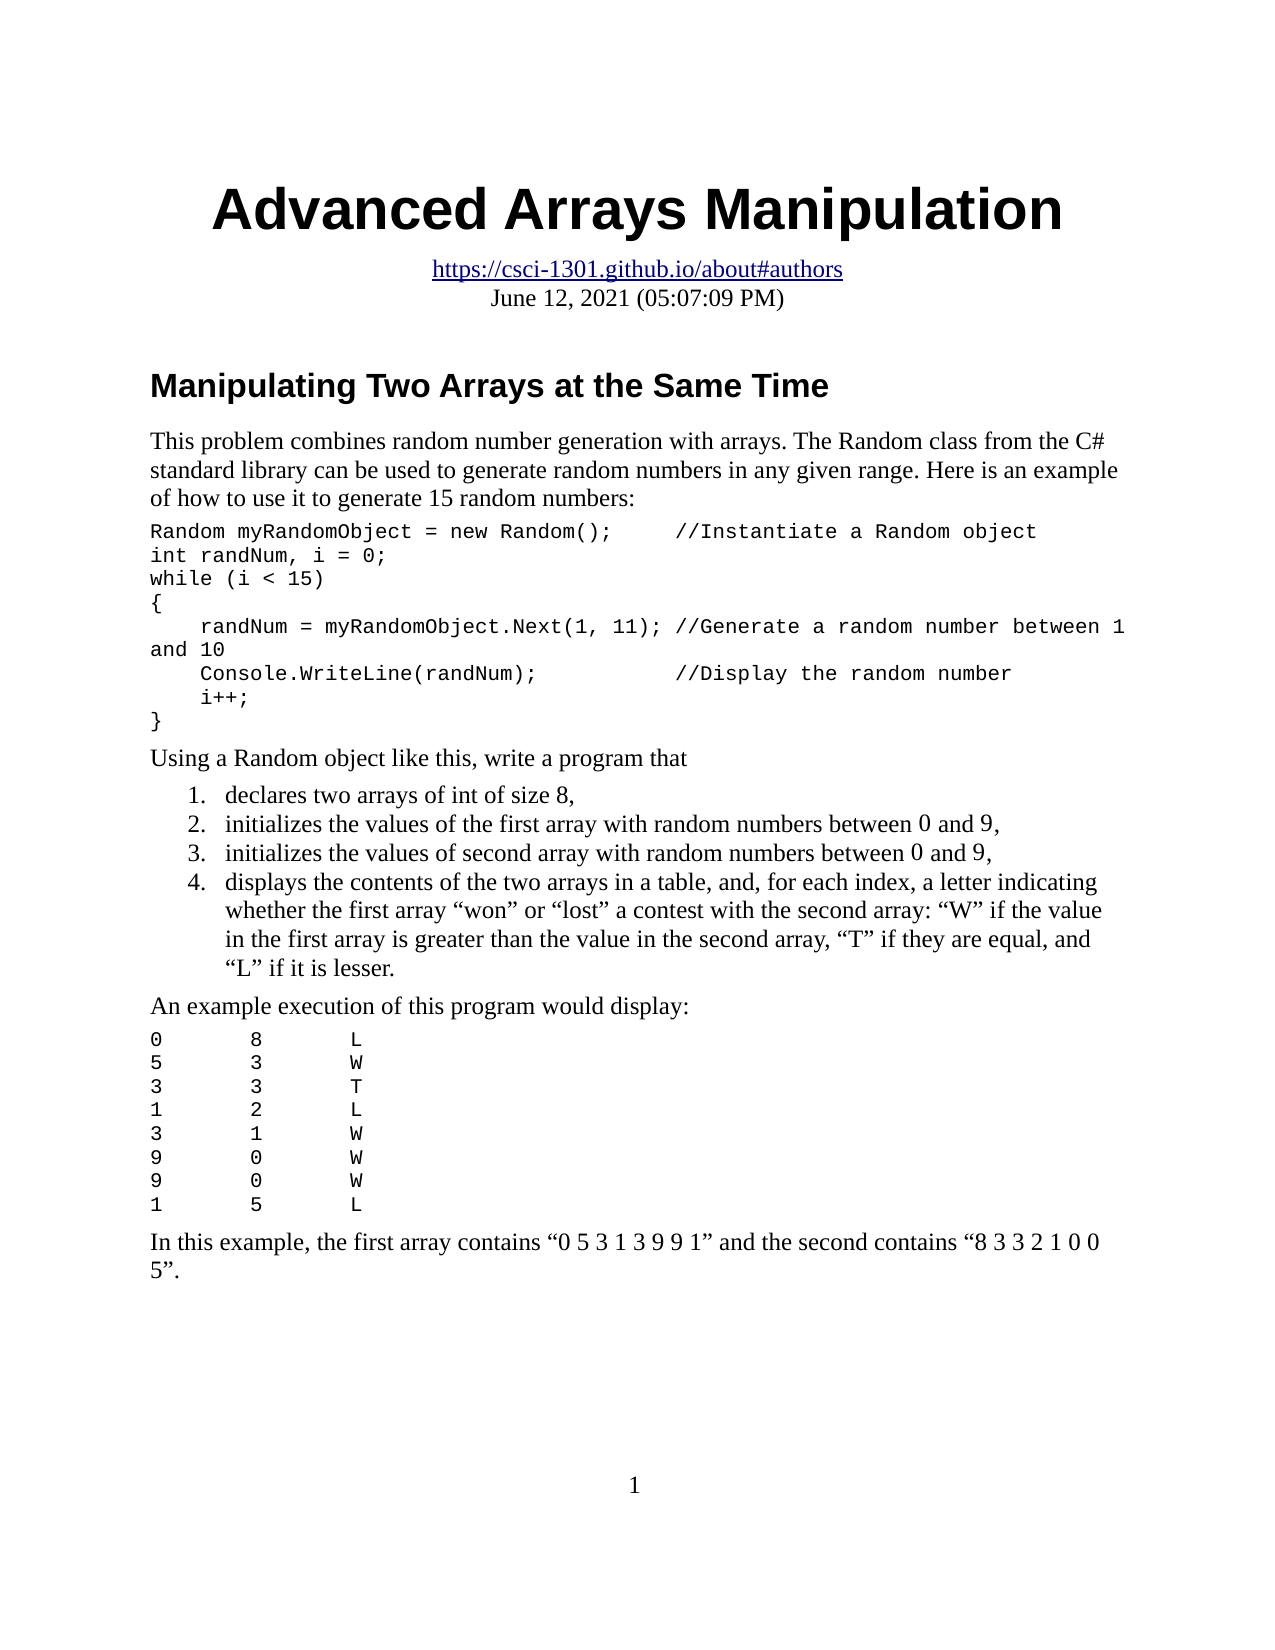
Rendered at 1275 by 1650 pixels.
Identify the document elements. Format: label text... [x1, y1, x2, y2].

text Random myRandomObject = new Random(); //Instantiate a Random object [150, 521, 1125, 545]
title Advanced Arrays Manipulation [150, 175, 1125, 242]
list initializes the values of second array with random numbers between and , [187, 838, 1125, 867]
list initializes the values of the first array with random numbers between and , [187, 809, 1125, 838]
text 0 8 L [150, 1028, 1125, 1052]
text 1 5 L [150, 1194, 1125, 1218]
text Console.WriteLine(randNum); //Display the random number [150, 663, 1125, 687]
text int randNum, i = 0; [150, 545, 1125, 568]
text 5 3 W [150, 1052, 1125, 1076]
text This problem combines random number generation with arrays. The Random class from the C# standard library can be used to generate random numbers in any given range. Here is an example of how to use it to generate 15 random numbers: [150, 426, 1125, 512]
text In this example, the first array contains “0 5 3 1 3 9 9 1” and the second contains “8 3 3 2 1 0 0 5”. [150, 1227, 1125, 1284]
text 3 1 W [150, 1123, 1125, 1147]
subtitle Manipulating Two Arrays at the Same Time [150, 366, 1125, 404]
text Using a Random object like this, write a program that [150, 743, 1125, 772]
text while (i < 15) [150, 568, 1125, 592]
text 9 0 W [150, 1170, 1125, 1194]
text randNum = myRandomObject.Next(1, 11); //Generate a random number between 1 and 10 [150, 616, 1125, 663]
text June 12, 2021 (05:07:09 PM) [150, 283, 1125, 312]
text } [150, 710, 1125, 734]
list displays the contents of the two arrays in a table, and, for each index, a letter indicating whether the first array “won” or “lost” a contest with the second array: “W” if the value in the first array is greater than the value in the second array, “T” if they are equal, and “L” if it is lesser. [187, 867, 1125, 982]
text An example execution of this program would display: [150, 991, 1125, 1019]
text 3 3 T [150, 1076, 1125, 1099]
text { [150, 592, 1125, 616]
list declares two arrays of int of size 8, [187, 781, 1125, 809]
text 9 0 W [150, 1147, 1125, 1170]
text 1 2 L [150, 1099, 1125, 1123]
text https://csci-1301.github.io/about#authors [150, 254, 1125, 283]
text i++; [150, 687, 1125, 710]
